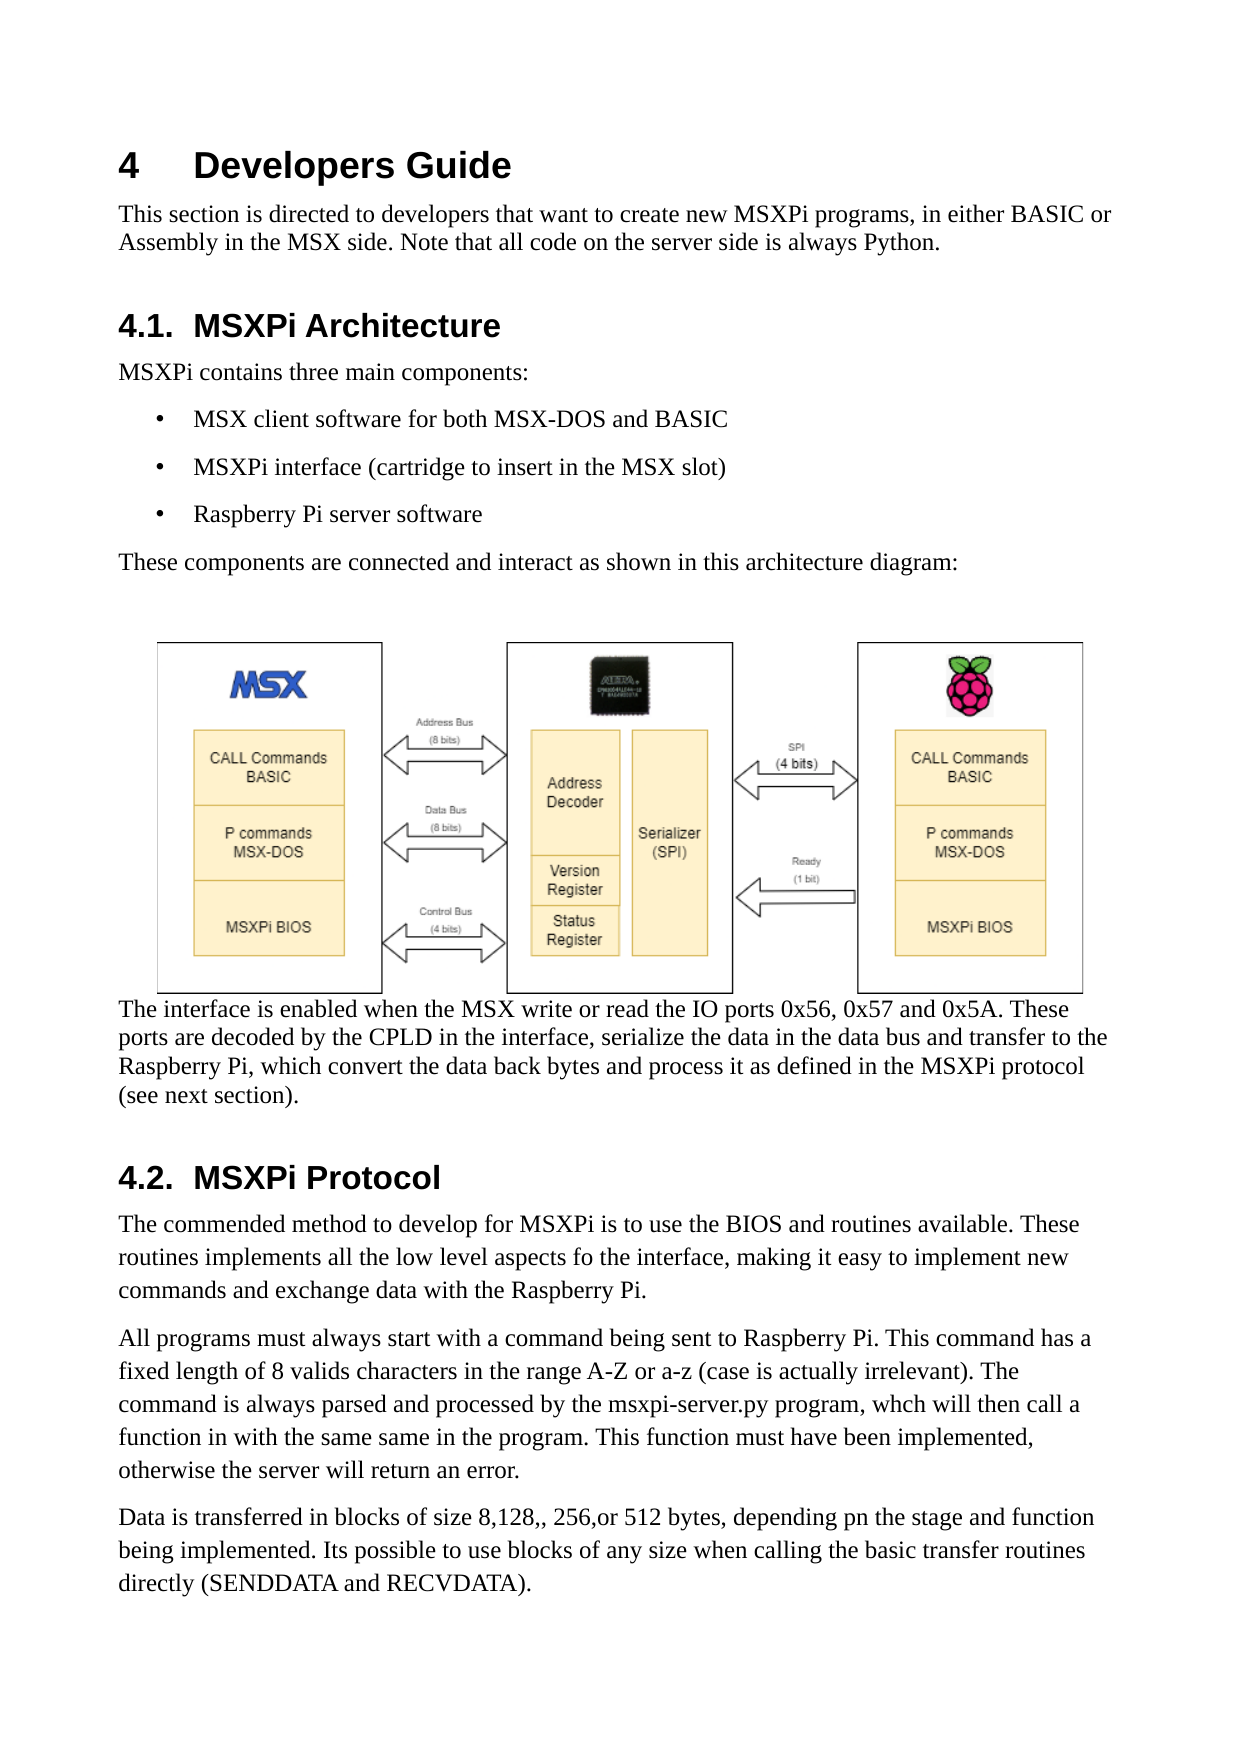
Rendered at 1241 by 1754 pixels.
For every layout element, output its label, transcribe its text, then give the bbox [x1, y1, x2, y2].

picture [157, 642, 1084, 994]
text All programs must always start with a command being sent to Raspberry Pi. This command has a fixed length of 8 valids characters in the range A-Z or a-z (case is actually irrelevant). The command is always parsed and processed by the msxpi-server.py program, whch will then call a function in with the same same in the program. This function must have been implemented, otherwise the server will return an error. [118, 1323, 1122, 1484]
subtitle Developers Guide [118, 143, 1122, 186]
text The interface is enabled when the MSX write or read the IO ports 0x56, 0x57 and 0x5A. These ports are decoded by the CPLD in the interface, serialize the data in the data bus and transfer to the Raspberry Pi, which convert the data back bytes and process it as defined in the MSXPi protocol (see next section). [118, 994, 1122, 1109]
list MSX client software for both MSX-DOS and BASIC [156, 404, 1122, 433]
subtitle MSXPi Architecture [118, 306, 1122, 344]
text Data is transferred in blocks of size 8,128,, 256,or 512 bytes, depending pn the stage and function being implemented. Its possible to use blocks of any size when calling the basic transfer routines directly (SENDDATA and RECVDATA). [118, 1502, 1122, 1597]
list MSXPi interface (cartridge to insert in the MSX slot) [156, 452, 1122, 481]
text MSXPi contains three main components: [118, 357, 1122, 386]
subtitle MSXPi Protocol [118, 1158, 1122, 1197]
text These components are connected and interact as shown in this architecture diagram: [118, 547, 1122, 576]
list Raspberry Pi server software [156, 499, 1122, 528]
text The commended method to develop for MSXPi is to use the BIOS and routines available. These routines implements all the low level aspects fo the interface, making it easy to implement new commands and exchange data with the Raspberry Pi. [118, 1209, 1122, 1304]
text This section is directed to developers that want to create new MSXPi programs, in either BASIC or Assembly in the MSX side. Note that all code on the server side is always Python. [118, 199, 1122, 256]
